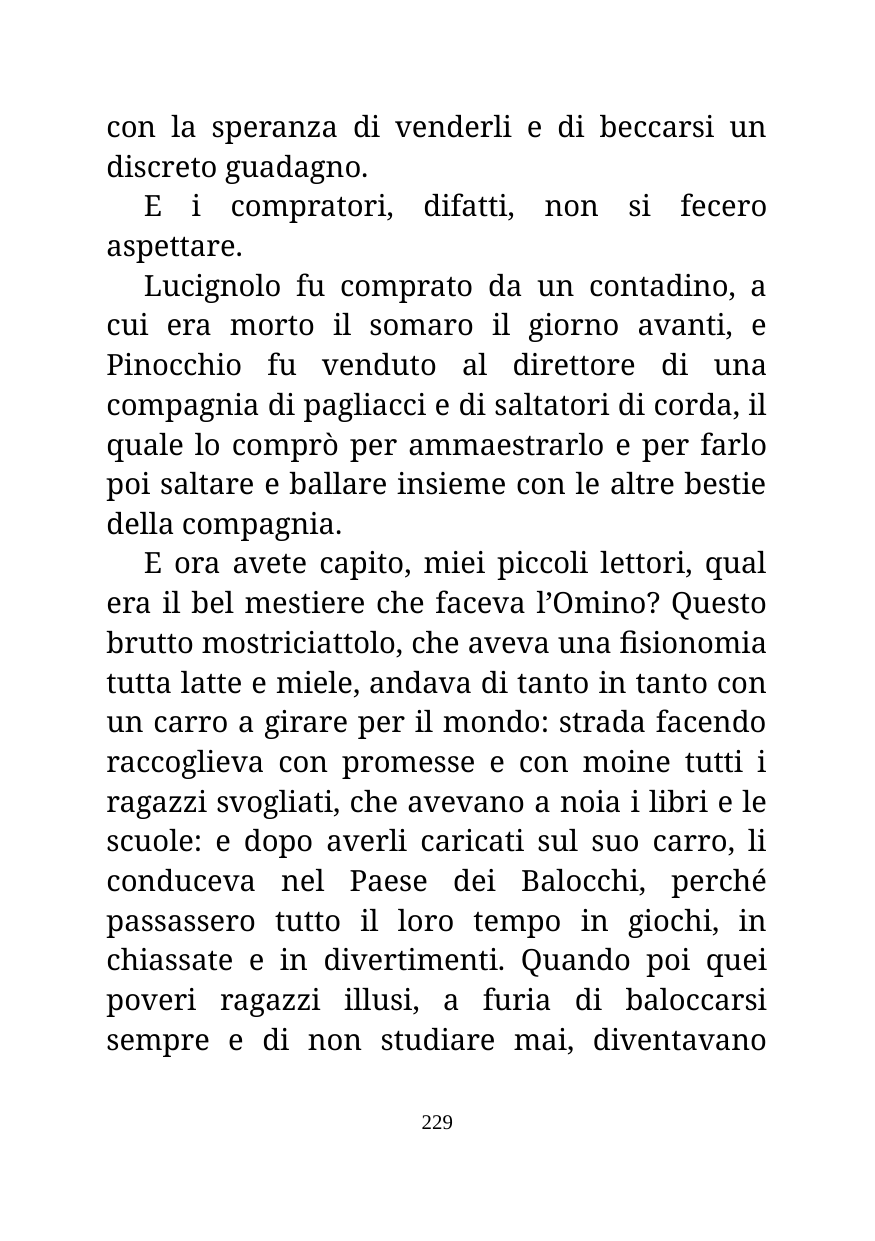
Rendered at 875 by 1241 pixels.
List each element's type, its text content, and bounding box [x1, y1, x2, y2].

text Lucignolo fu comprato da un contadino, a cui era morto il somaro il giorno avanti, e Pinocchio fu venduto al direttore di una compagnia di pagliacci e di saltatori di corda, il quale lo comprò per ammaestrarlo e per farlo poi saltare e ballare insieme con le altre bestie della compagnia. [106, 265, 768, 543]
text con la speranza di venderli e di beccarsi un discreto guadagno. [106, 106, 768, 186]
text E ora avete capito, miei piccoli lettori, qual era il bel mestiere che faceva l’Omino? Questo brutto mostriciattolo, che aveva una fisionomia tutta latte e miele, andava di tanto in tanto con un carro a girare per il mondo: strada facendo raccoglieva con promesse e con moine tutti i ragazzi svogliati, che avevano a noia i libri e le scuole: e dopo averli caricati sul suo carro, li conduceva nel Paese dei Balocchi, perché passassero tutto il loro tempo in giochi, in chiassate e in divertimenti. Quando poi quei poveri ragazzi illusi, a furia di baloccarsi sempre e di non studiare mai, diventavano [106, 543, 768, 1059]
text E i compratori, difatti, non si fecero aspettare. [106, 186, 768, 265]
